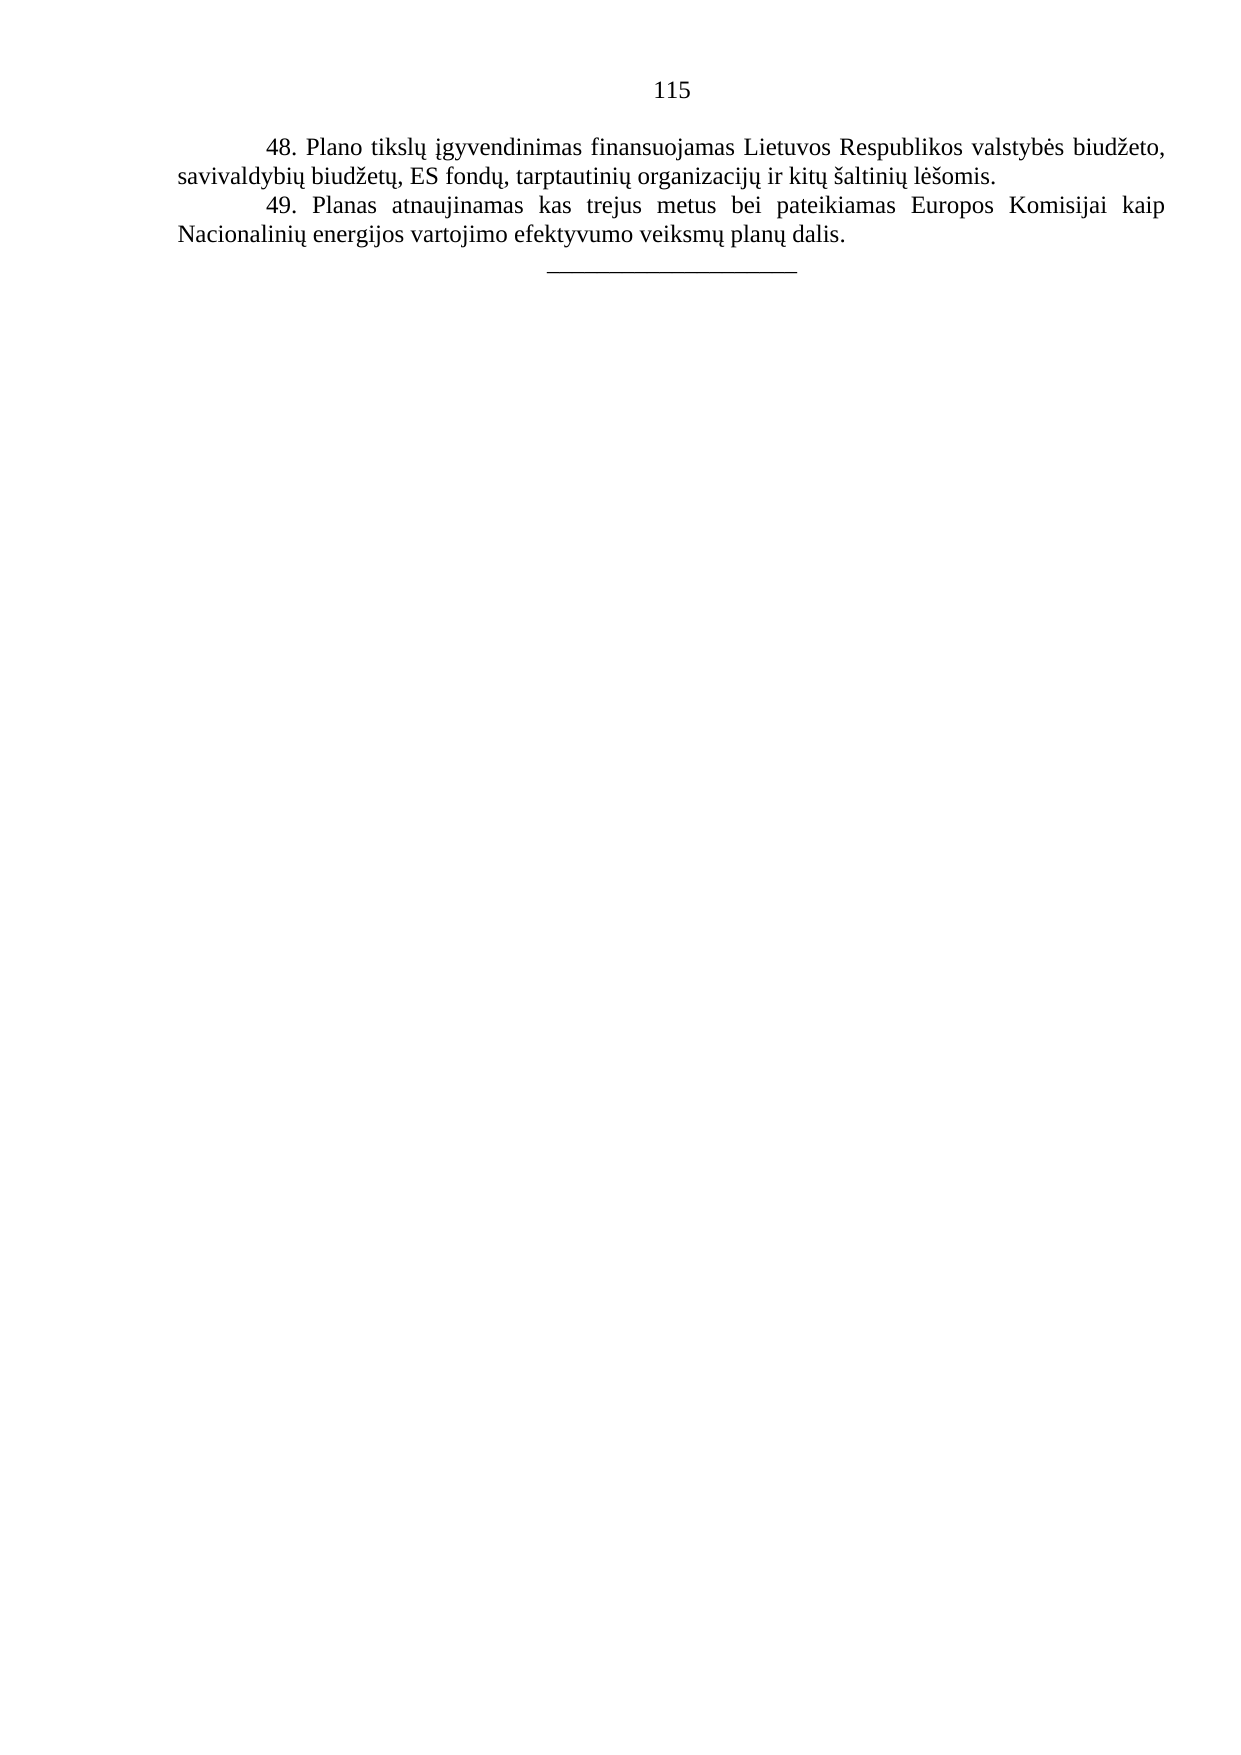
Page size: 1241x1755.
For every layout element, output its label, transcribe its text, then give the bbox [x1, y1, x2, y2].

text 49. Planas atnaujinamas kas trejus metus bei pateikiamas Europos Komisijai kaip Nacionalinių energijos vartojimo efektyvumo veiksmų planų dalis. [177, 190, 1166, 247]
text ____________________ [177, 247, 1166, 276]
text 48. Plano tikslų įgyvendinimas finansuojamas Lietuvos Respublikos valstybės biudžeto, savivaldybių biudžetų, ES fondų, tarptautinių organizacijų ir kitų šaltinių lėšomis. [177, 132, 1166, 190]
